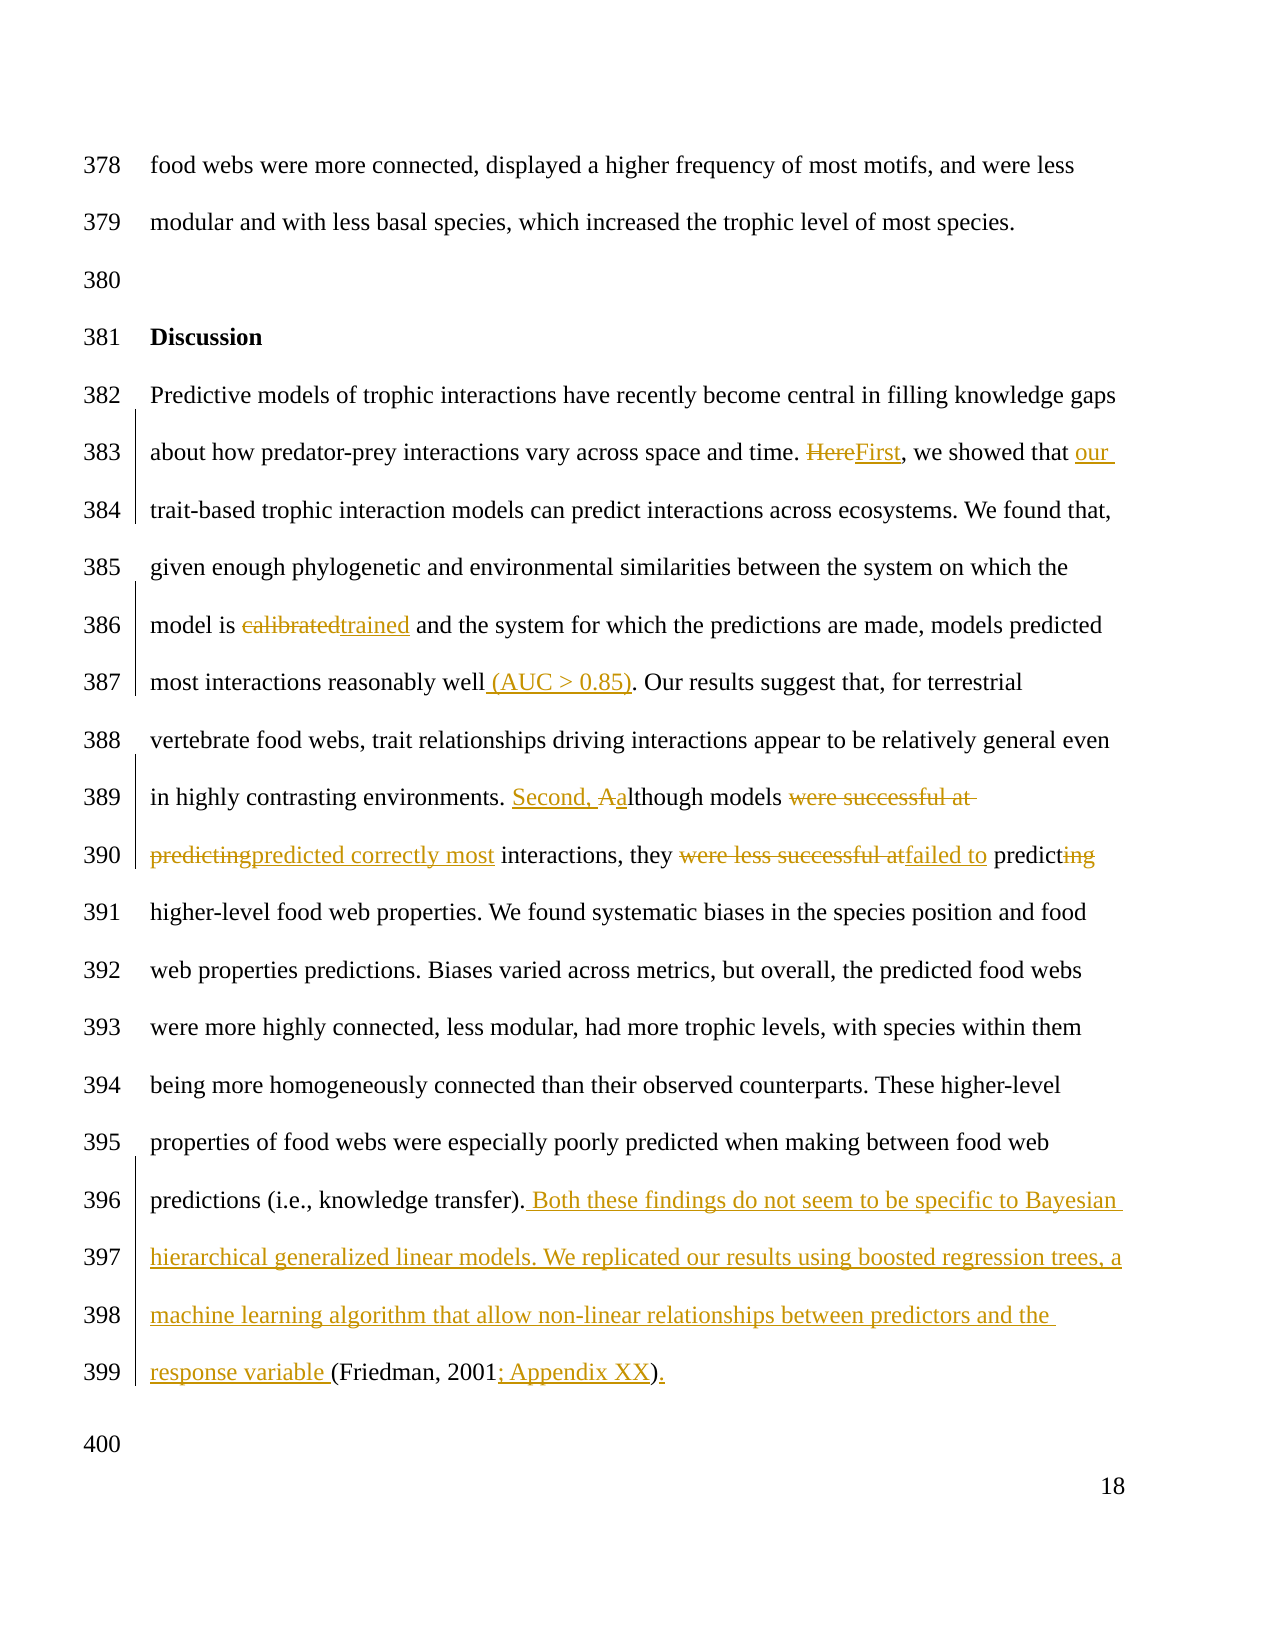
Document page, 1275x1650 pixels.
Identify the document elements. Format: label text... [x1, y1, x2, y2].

text Predictive models of trophic interactions have recently become central in filling knowledge gaps about how predator-prey interactions vary across space and time. First, we showed that our trait-based trophic interaction models can predict interactions across ecosystems. We found that, given enough phylogenetic and environmental similarities between the system on which the model is trained and the system for which the predictions are made, models predicted most interactions reasonably well (AUC > 0.85). Our results suggest that, for terrestrial vertebrate food webs, trait relationships driving interactions appear to be relatively general even in highly contrasting environments. Second, although models predicted correctly most interactions, they failed to predict higher-level food web properties. We found systematic biases in the species position and food web properties predictions. Biases varied across metrics, but overall, the predicted food webs were more highly connected, less modular, had more trophic levels, with species within them being more homogeneously connected than their observed counterparts. These higher-level properties of food webs were especially poorly predicted when making between food web predictions (i.e., knowledge transfer). Both these findings do not seem to be specific to Bayesian hierarchical generalized linear models. We replicated our results using boosted regression trees, a machine learning algorithm that allow non-linear relationships between predictors and the response variable (Friedman, 2001; Appendix XX). [150, 380, 1125, 1386]
text food webs were more connected, displayed a higher frequency of most motifs, and were less modular and with less basal species, which increased the trophic level of most species. [150, 150, 1125, 236]
text Discussion [150, 322, 1125, 351]
